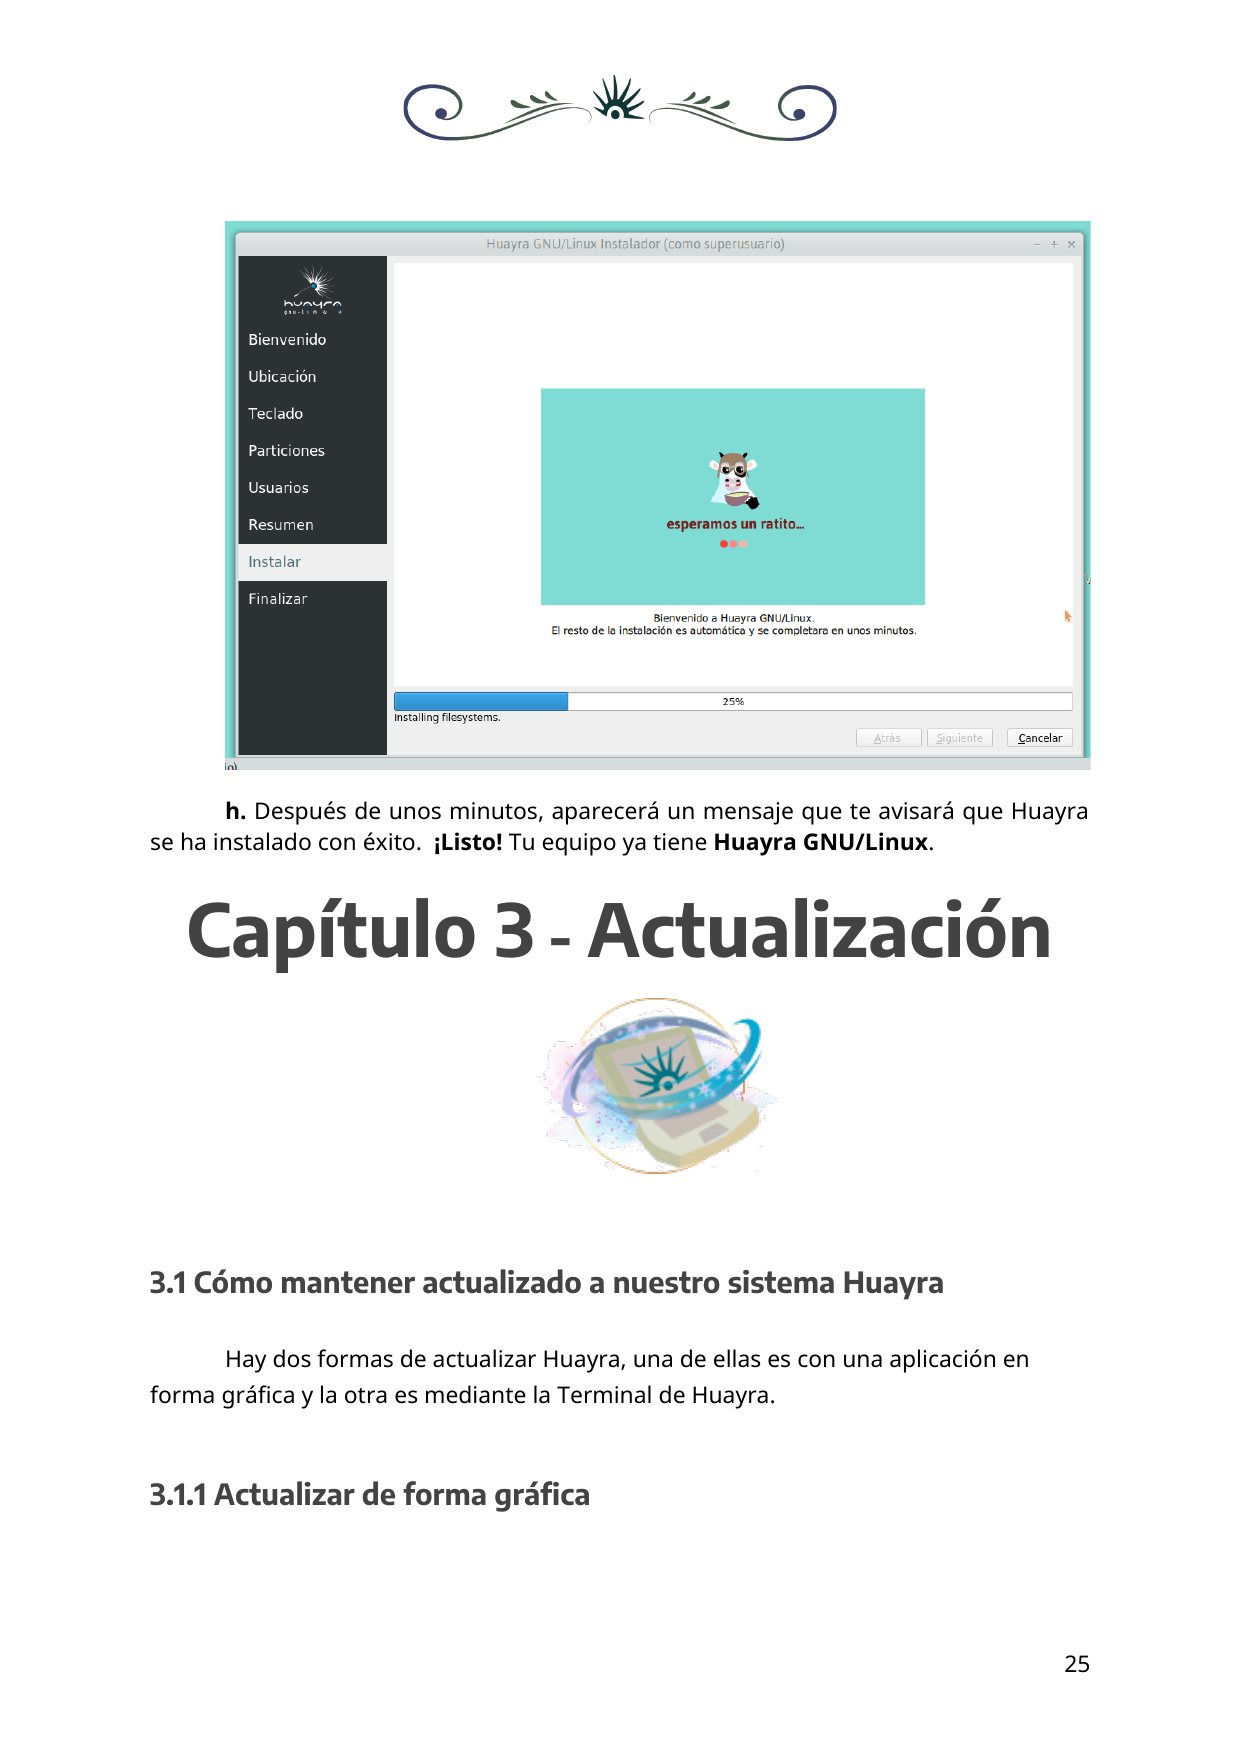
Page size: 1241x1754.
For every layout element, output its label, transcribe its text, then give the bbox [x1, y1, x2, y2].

subtitle Capítulo 3 - Actualización [150, 882, 1090, 973]
picture [403, 75, 837, 141]
subtitle 3.1.1 Actualizar de forma gráfica [150, 1476, 1090, 1512]
picture [225, 221, 1091, 770]
picture [538, 998, 778, 1174]
text Hay dos formas de actualizar Huayra, una de ellas es con una aplicación en forma gráfica y la otra es mediante la Terminal de Huayra. [150, 1343, 1090, 1446]
subtitle 3.1 Cómo mantener actualizado a nuestro sistema Huayra [150, 1264, 1090, 1300]
text h. Después de unos minutos, aparecerá un mensaje que te avisará que Huayra se ha instalado con éxito. ¡Listo! Tu equipo ya tiene Huayra GNU/Linux. [150, 795, 1090, 857]
